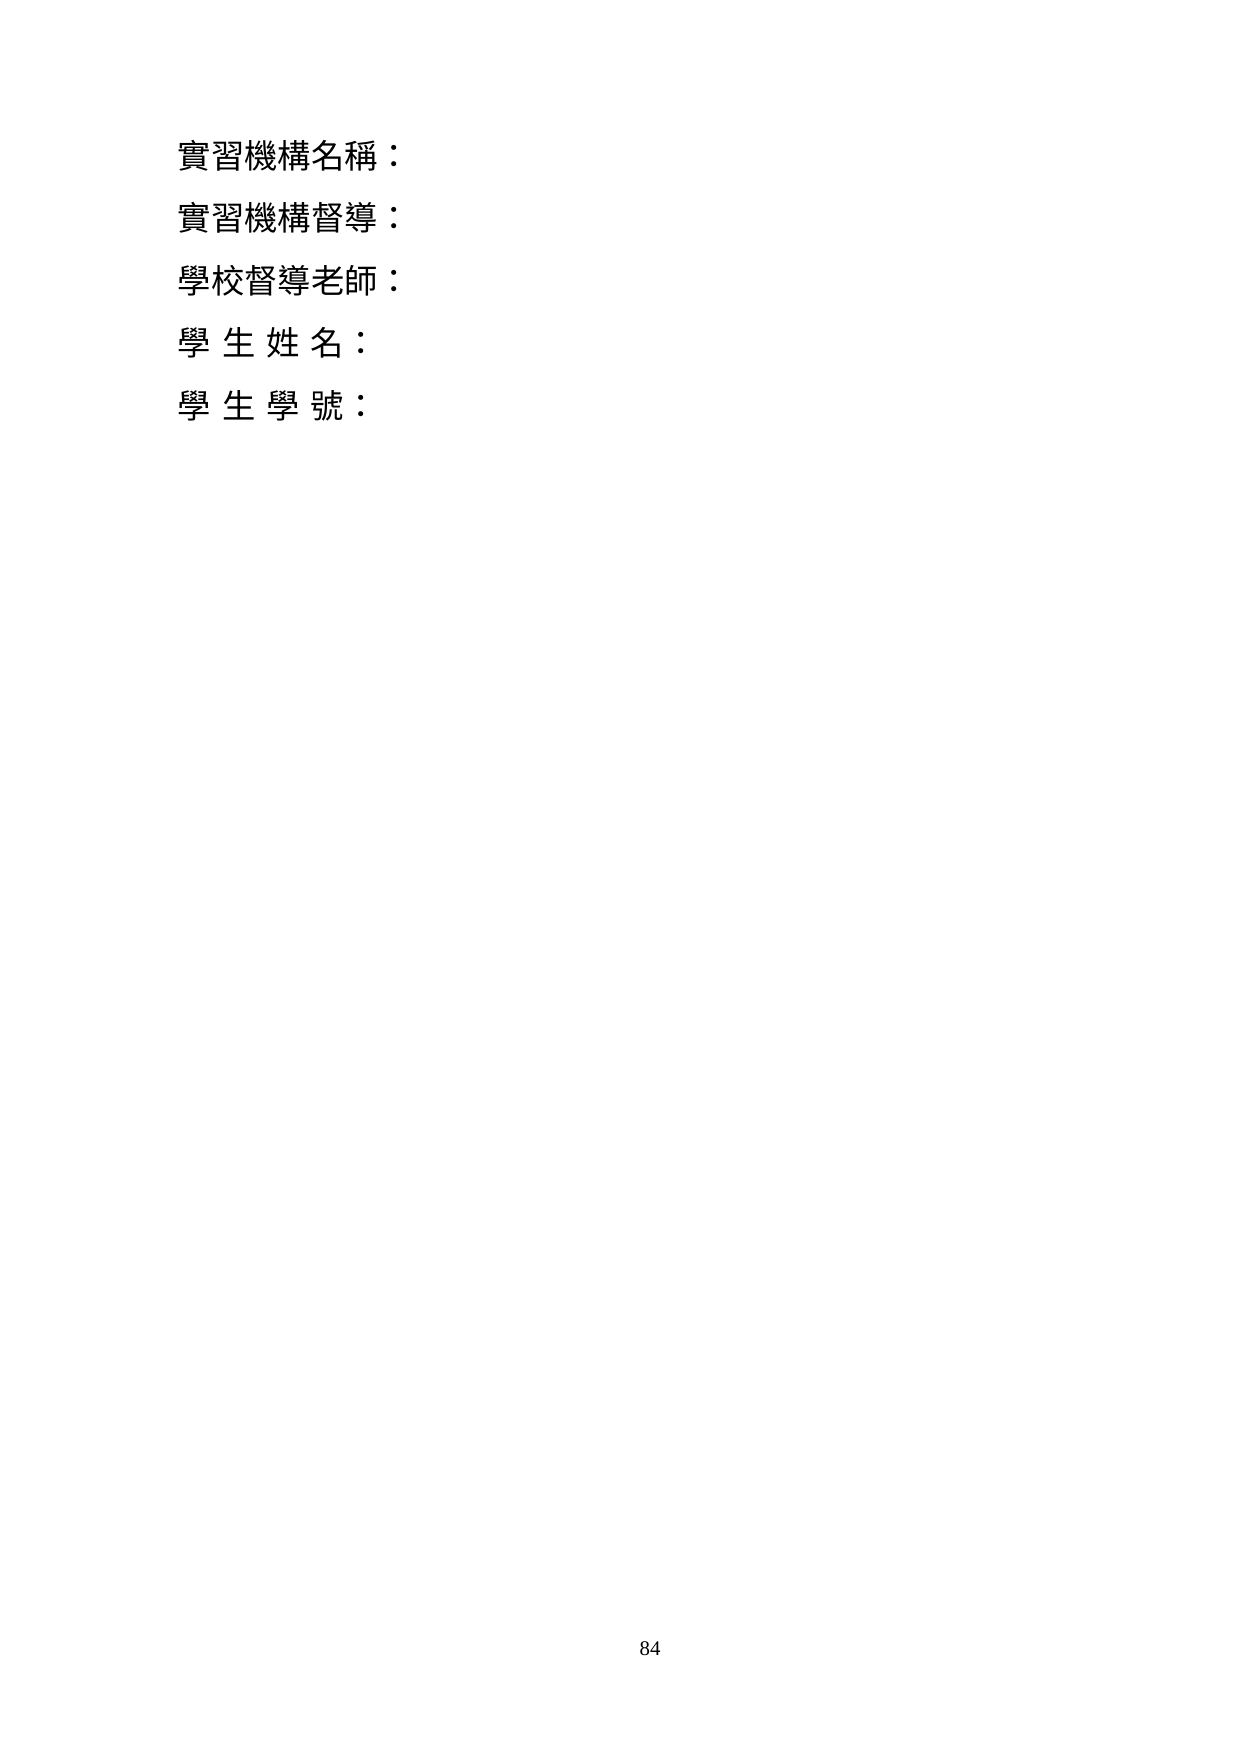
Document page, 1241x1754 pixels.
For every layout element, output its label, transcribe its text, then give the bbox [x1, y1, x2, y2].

text 學校督導老師： [177, 237, 1167, 300]
text 實習機構督導： [177, 175, 1167, 237]
text 學生姓名： [177, 300, 1167, 362]
text 實習機構名稱： [177, 112, 1167, 175]
text 學生學號： [177, 362, 1167, 425]
